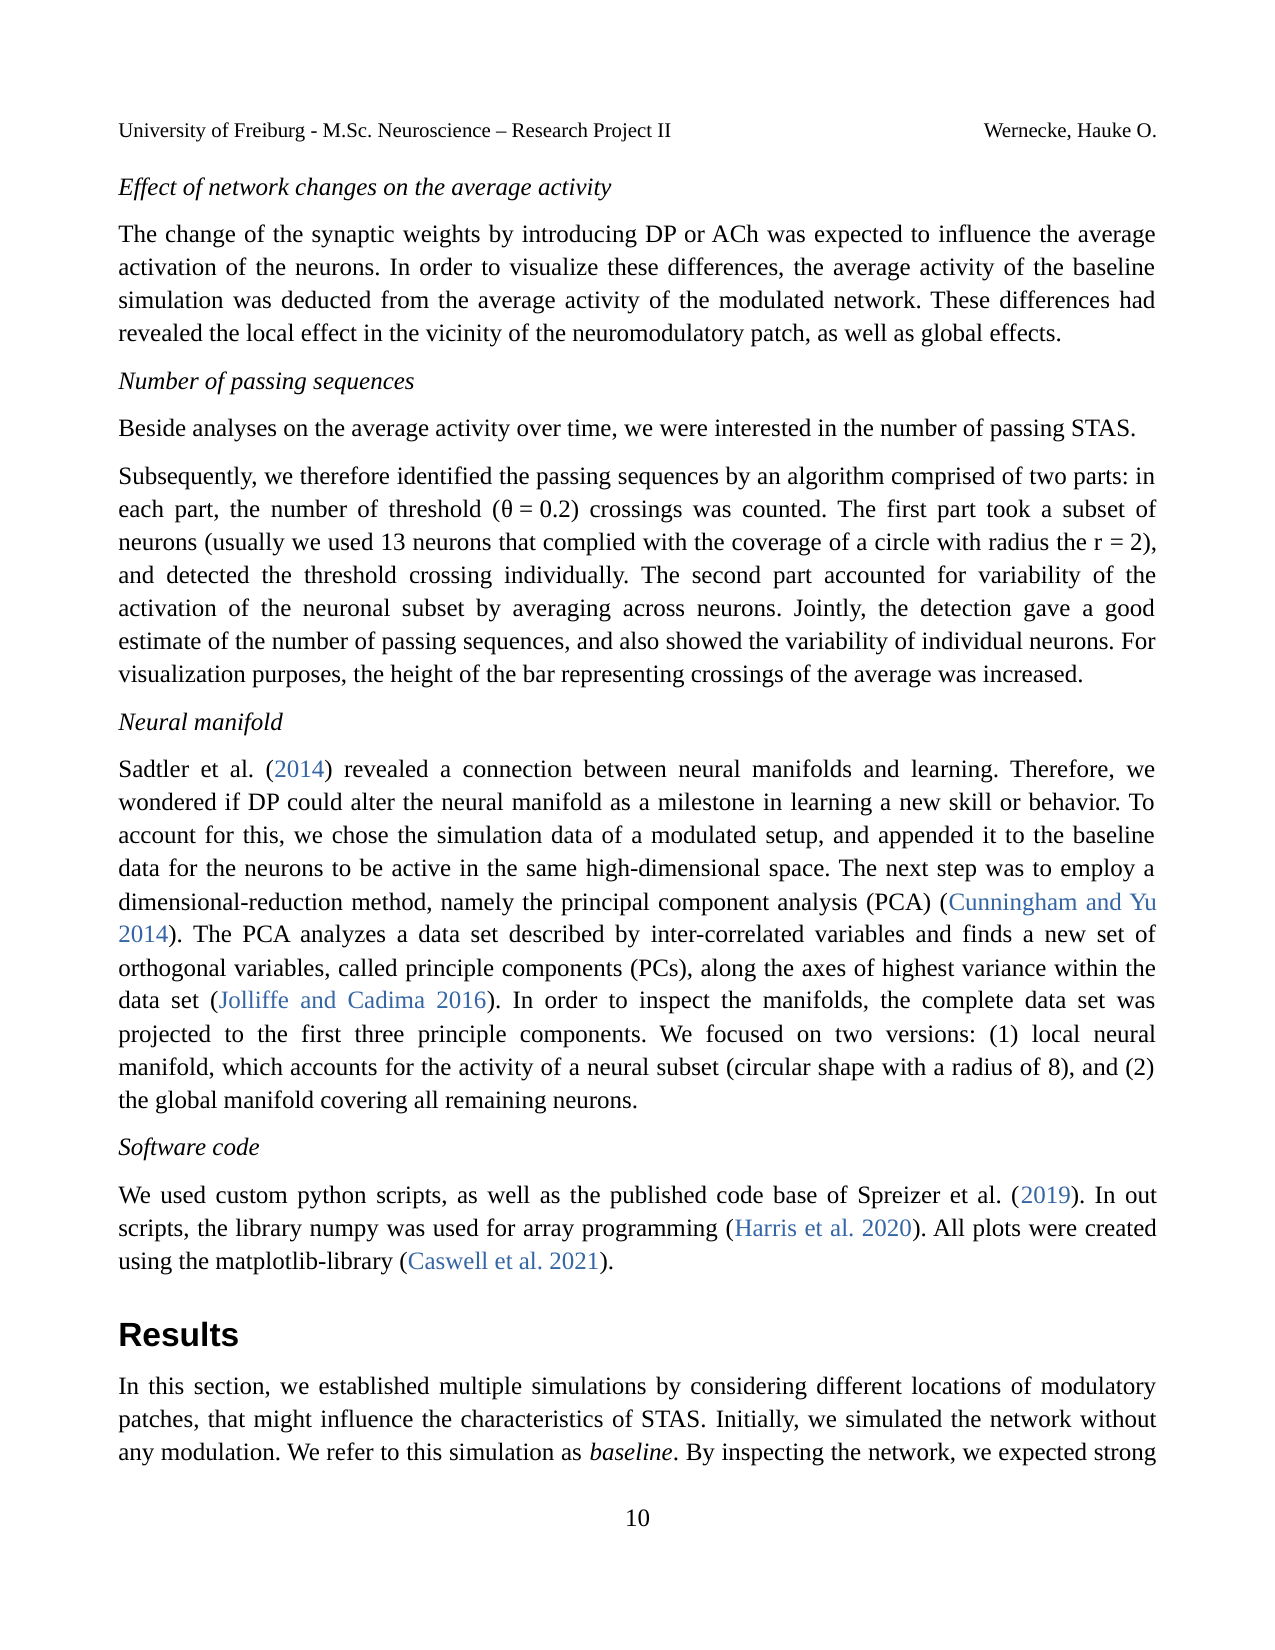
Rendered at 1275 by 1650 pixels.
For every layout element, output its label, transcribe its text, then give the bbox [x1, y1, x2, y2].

text Software code [118, 1132, 1157, 1161]
text Effect of network changes on the average activity [118, 172, 1157, 200]
text In this section, we established multiple simulations by considering different locations of modulatory patches, that might influence the characteristics of STAS. Initially, we simulated the network without any modulation. We refer to this simulation as baseline. By inspecting the network, we expected strong [118, 1371, 1157, 1466]
text Neural manifold [118, 707, 1157, 736]
text Number of passing sequences [118, 366, 1157, 395]
subtitle Results [118, 1314, 1157, 1353]
text Beside analyses on the average activity over time, we were interested in the number of passing STAS. [118, 413, 1157, 442]
text Sadtler et al. (2014) revealed a connection between neural manifolds and learning. Therefore, we wondered if DP could alter the neural manifold as a milestone in learning a new skill or behavior. To account for this, we chose the simulation data of a modulated setup, and appended it to the baseline data for the neurons to be active in the same high-dimensional space. The next step was to employ a dimensional-reduction method, namely the principal component analysis (PCA) (Cunningham and Yu 2014). The PCA analyzes a data set described by inter-correlated variables and finds a new set of orthogonal variables, called principle components (PCs), along the axes of highest variance within the data set (Jolliffe and Cadima 2016). In order to inspect the manifolds, the complete data set was projected to the first three principle components. We focused on two versions: (1) local neural manifold, which accounts for the activity of a neural subset (circular shape with a radius of 8), and (2) the global manifold covering all remaining neurons. [118, 754, 1157, 1113]
text The change of the synaptic weights by introducing DP or ACh was expected to influence the average activation of the neurons. In order to visualize these differences, the average activity of the baseline simulation was deducted from the average activity of the modulated network. These differences had revealed the local effect in the vicinity of the neuromodulatory patch, as well as global effects. [118, 219, 1157, 347]
text We used custom python scripts, as well as the published code base of Spreizer et al. (2019). In out scripts, the library numpy was used for array programming (Harris et al. 2020). All plots were created using the matplotlib-library (Caswell et al. 2021). [118, 1180, 1157, 1275]
text Subsequently, we therefore identified the passing sequences by an algorithm comprised of two parts: in each part, the number of threshold (θ = 0.2) crossings was counted. The first part took a subset of neurons (usually we used 13 neurons that complied with the coverage of a circle with radius the r = 2), and detected the threshold crossing individually. The second part accounted for variability of the activation of the neuronal subset by averaging across neurons. Jointly, the detection gave a good estimate of the number of passing sequences, and also showed the variability of individual neurons. For visualization purposes, the height of the bar representing crossings of the average was increased. [118, 461, 1157, 688]
